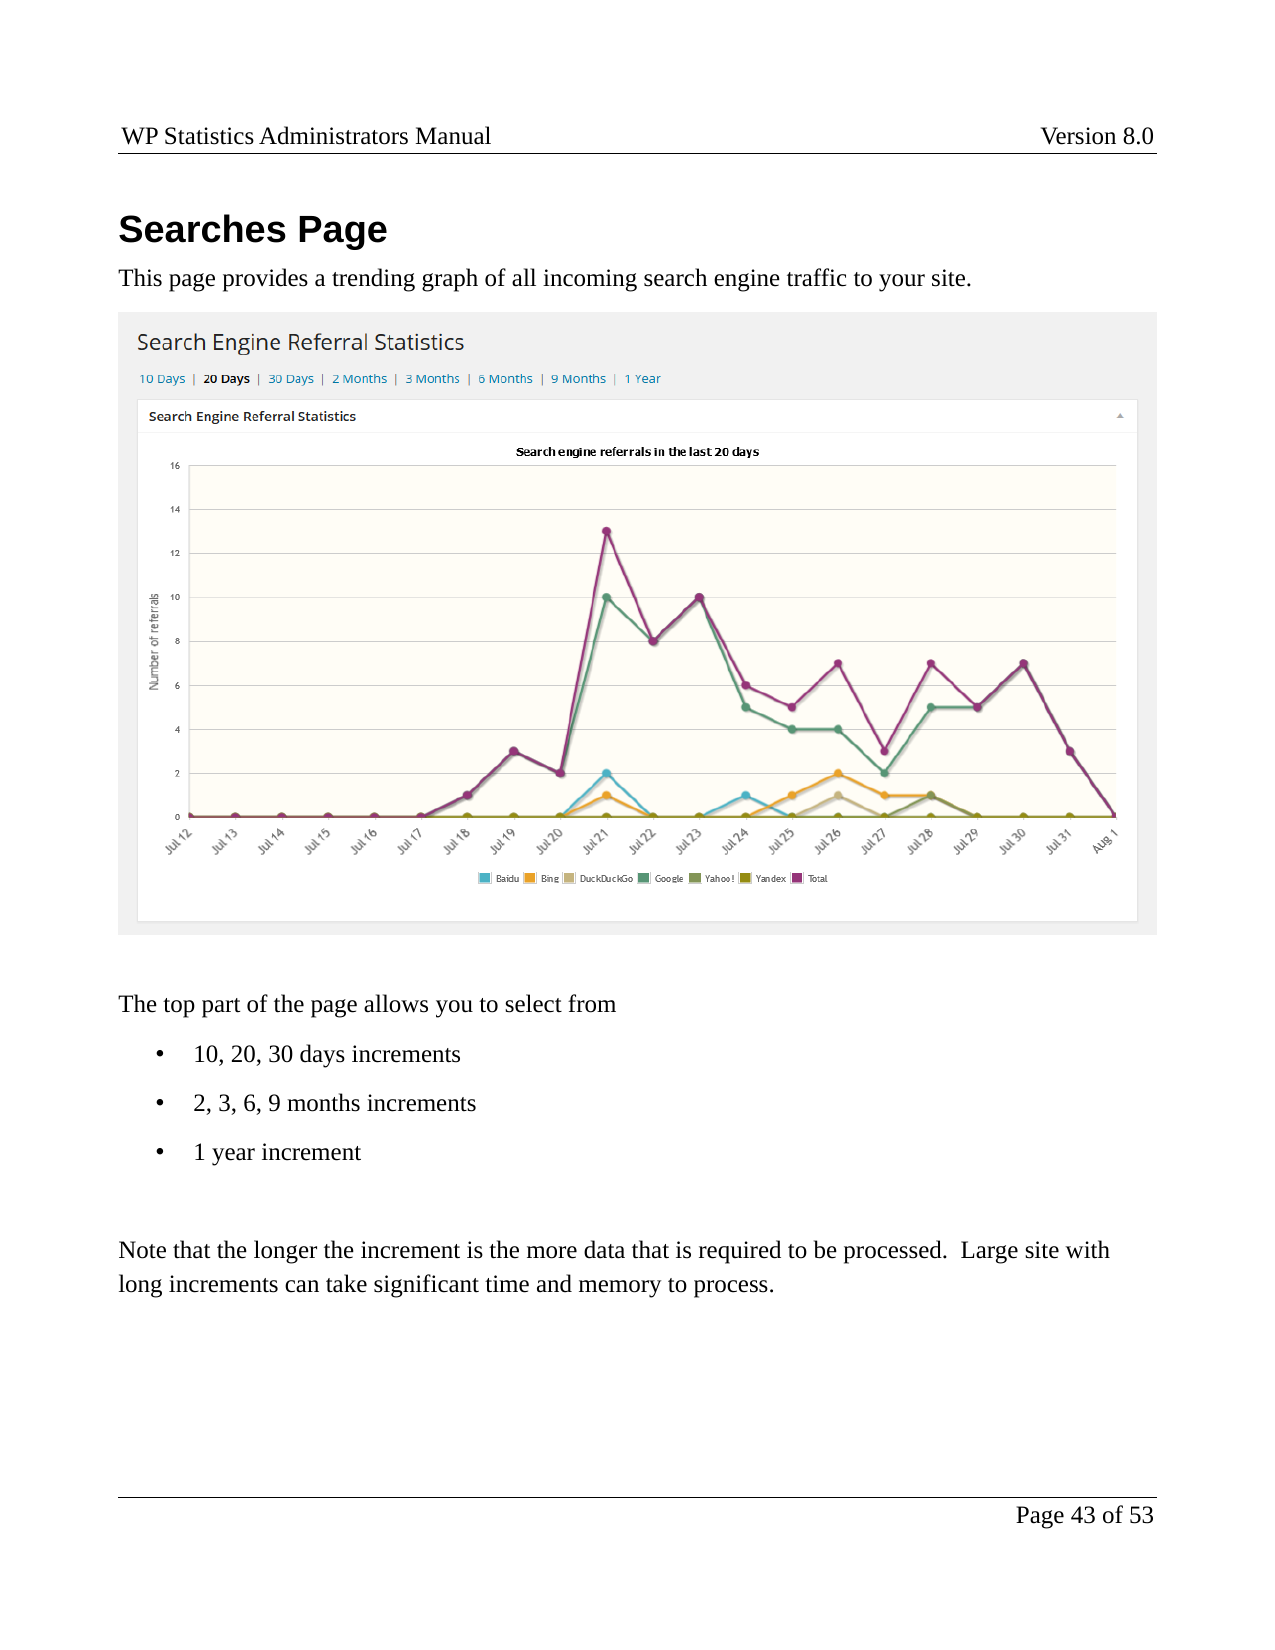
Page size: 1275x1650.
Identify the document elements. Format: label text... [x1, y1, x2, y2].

list 1 year increment [156, 1137, 1157, 1166]
subtitle Searches Page [118, 207, 1157, 251]
text This page provides a trending graph of all incoming search engine traffic to your site. [118, 263, 1157, 292]
text Note that the longer the increment is the more data that is required to be processed. Large site with long increments can take significant time and memory to process. [118, 1235, 1157, 1298]
list 10, 20, 30 days increments [156, 1039, 1157, 1067]
picture [118, 312, 1157, 935]
list 2, 3, 6, 9 months increments [156, 1088, 1157, 1116]
text The top part of the page allows you to select from [118, 989, 1157, 1018]
